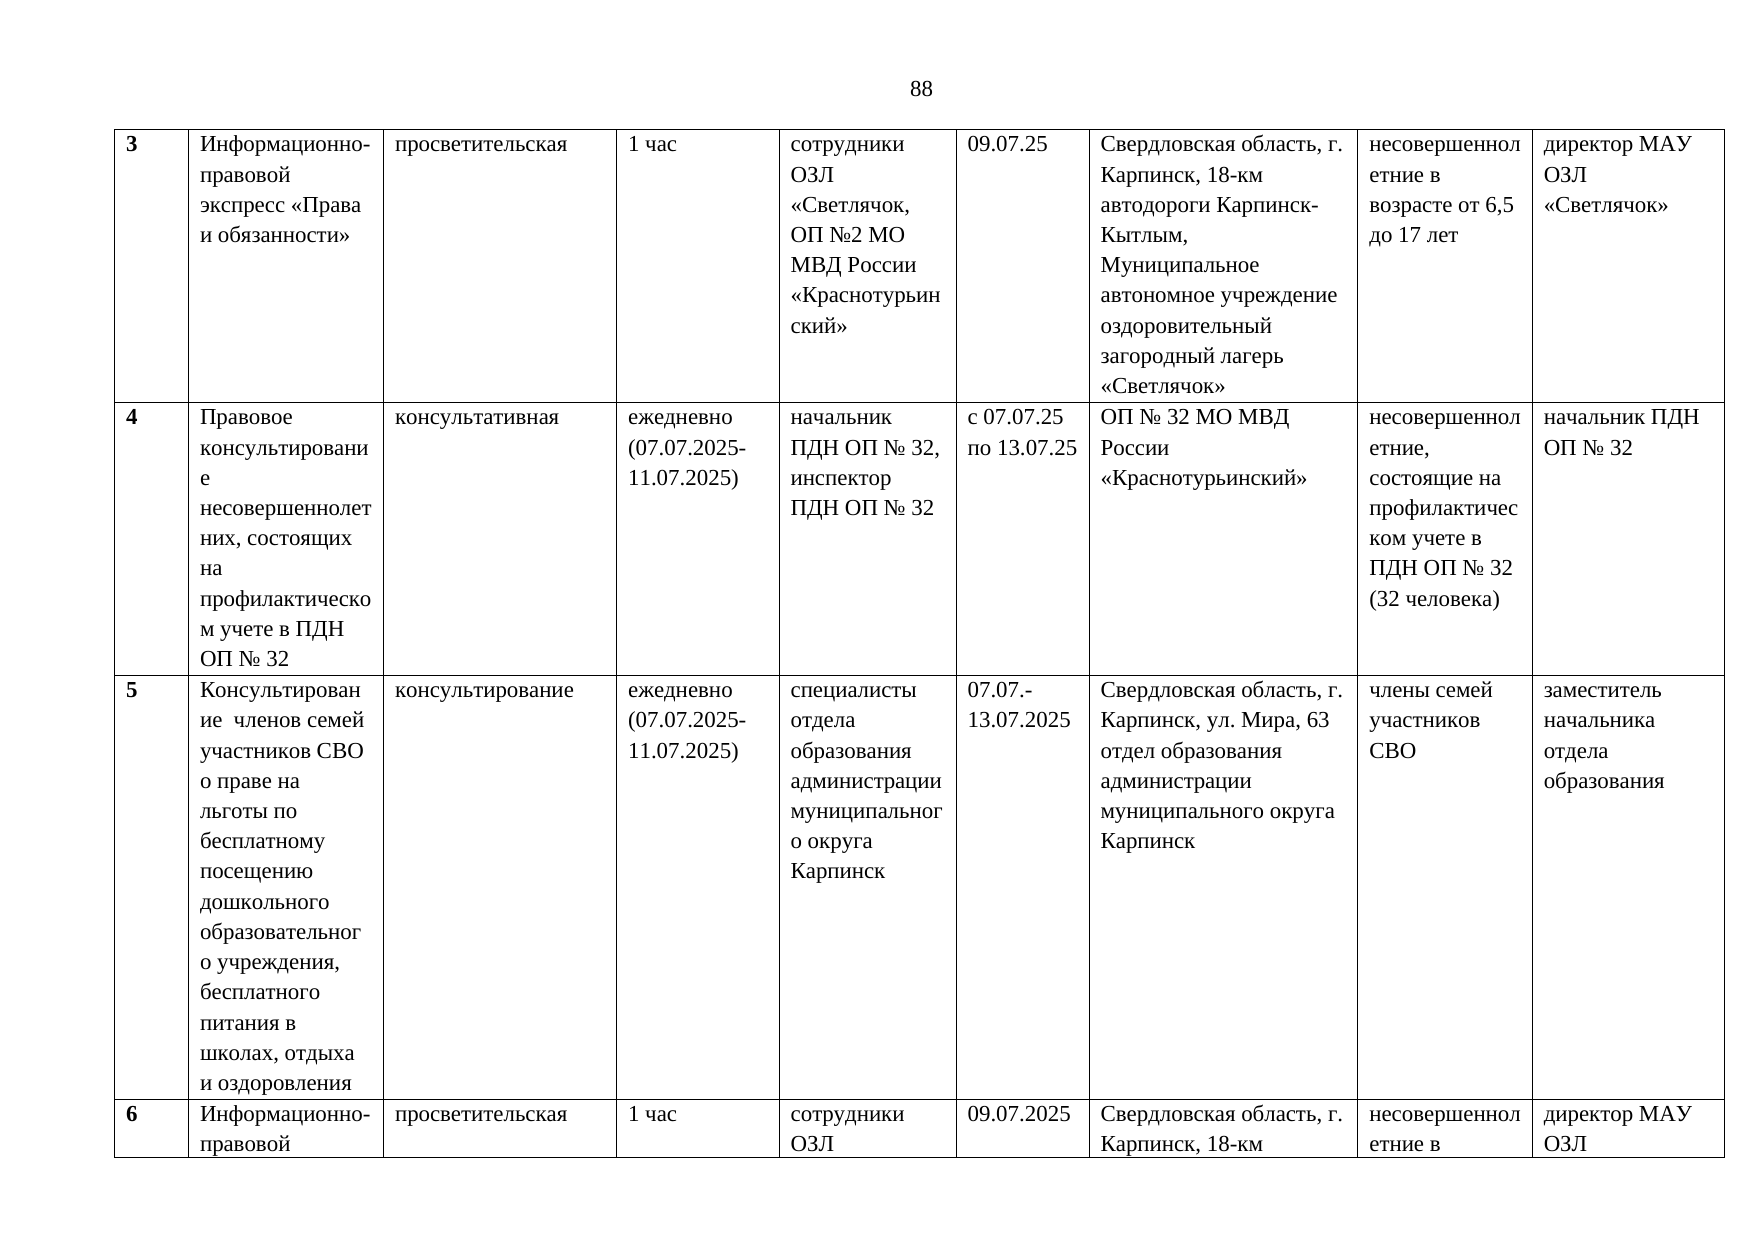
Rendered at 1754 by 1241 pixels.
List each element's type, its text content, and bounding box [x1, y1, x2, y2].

table_cell 3 [115, 130, 188, 402]
table_cell Свердловская область, г. Карпинск, 18-км автодороги Карпинск-Кытлым, Муниципальное автономное учреждение оздоровительный загородный лагерь «Светлячок» [1090, 130, 1357, 402]
table_cell консультативная [384, 403, 616, 675]
table_cell сотрудники ОЗЛ [780, 1100, 956, 1157]
table_cell 09.07.25 [957, 130, 1089, 402]
table_cell ежедневно (07.07.2025-11.07.2025) [617, 676, 779, 1099]
table_cell 07.07.- 13.07.2025 [957, 676, 1089, 1099]
table_cell начальник ПДН ОП № 32 [1533, 403, 1724, 675]
table_cell начальник ПДН ОП № 32, инспектор ПДН ОП № 32 [780, 403, 956, 675]
table_cell Информационно-правовой [189, 1100, 383, 1157]
table_cell члены семей участников СВО [1358, 676, 1532, 1099]
table_cell Консультирование членов семей участников СВО о праве на льготы по бесплатному посещению дошкольного образовательного учреждения, бесплатного питания в школах, отдыха и оздоровления [189, 676, 383, 1099]
table_cell 4 [115, 403, 188, 675]
table_cell консультирование [384, 676, 616, 1099]
table_cell сотрудники ОЗЛ «Светлячок, ОП №2 МО МВД России «Краснотурьинский» [780, 130, 956, 402]
table_cell Информационно-правовой экспресс «Права и обязанности» [189, 130, 383, 402]
table_cell 1 час [617, 130, 779, 402]
table_cell Правовое консультирование несовершеннолетних, состоящих на профилактическом учете в ПДН ОП № 32 [189, 403, 383, 675]
table_cell ОП № 32 МО МВД России «Краснотурьинский» [1090, 403, 1357, 675]
table_cell Свердловская область, г. Карпинск, ул. Мира, 63 отдел образования администрации муниципального округа Карпинск [1090, 676, 1357, 1099]
table_cell 1 час [617, 1100, 779, 1157]
table_cell 5 [115, 676, 188, 1099]
table_cell специалисты отдела образования администрации муниципального округа Карпинск [780, 676, 956, 1099]
table_cell с 07.07.25 по 13.07.25 [957, 403, 1089, 675]
table_cell 09.07.2025 [957, 1100, 1089, 1157]
table_cell несовершеннолетние в возрасте от 6,5 до 17 лет [1358, 130, 1532, 402]
table_cell 6 [115, 1100, 188, 1157]
table_cell заместитель начальника отдела образования [1533, 676, 1724, 1099]
table_cell Свердловская область, г. Карпинск, 18-км [1090, 1100, 1357, 1157]
table_cell просветительская [384, 1100, 616, 1157]
table_cell директор МАУ ОЗЛ «Светлячок» [1533, 130, 1724, 402]
table_cell несовершеннолетние, состоящие на профилактическом учете в ПДН ОП № 32 (32 человека) [1358, 403, 1532, 675]
table_cell просветительская [384, 130, 616, 402]
table_cell несовершеннолетние в [1358, 1100, 1532, 1157]
table_cell ежедневно (07.07.2025-11.07.2025) [617, 403, 779, 675]
table_cell директор МАУ ОЗЛ [1533, 1100, 1724, 1157]
